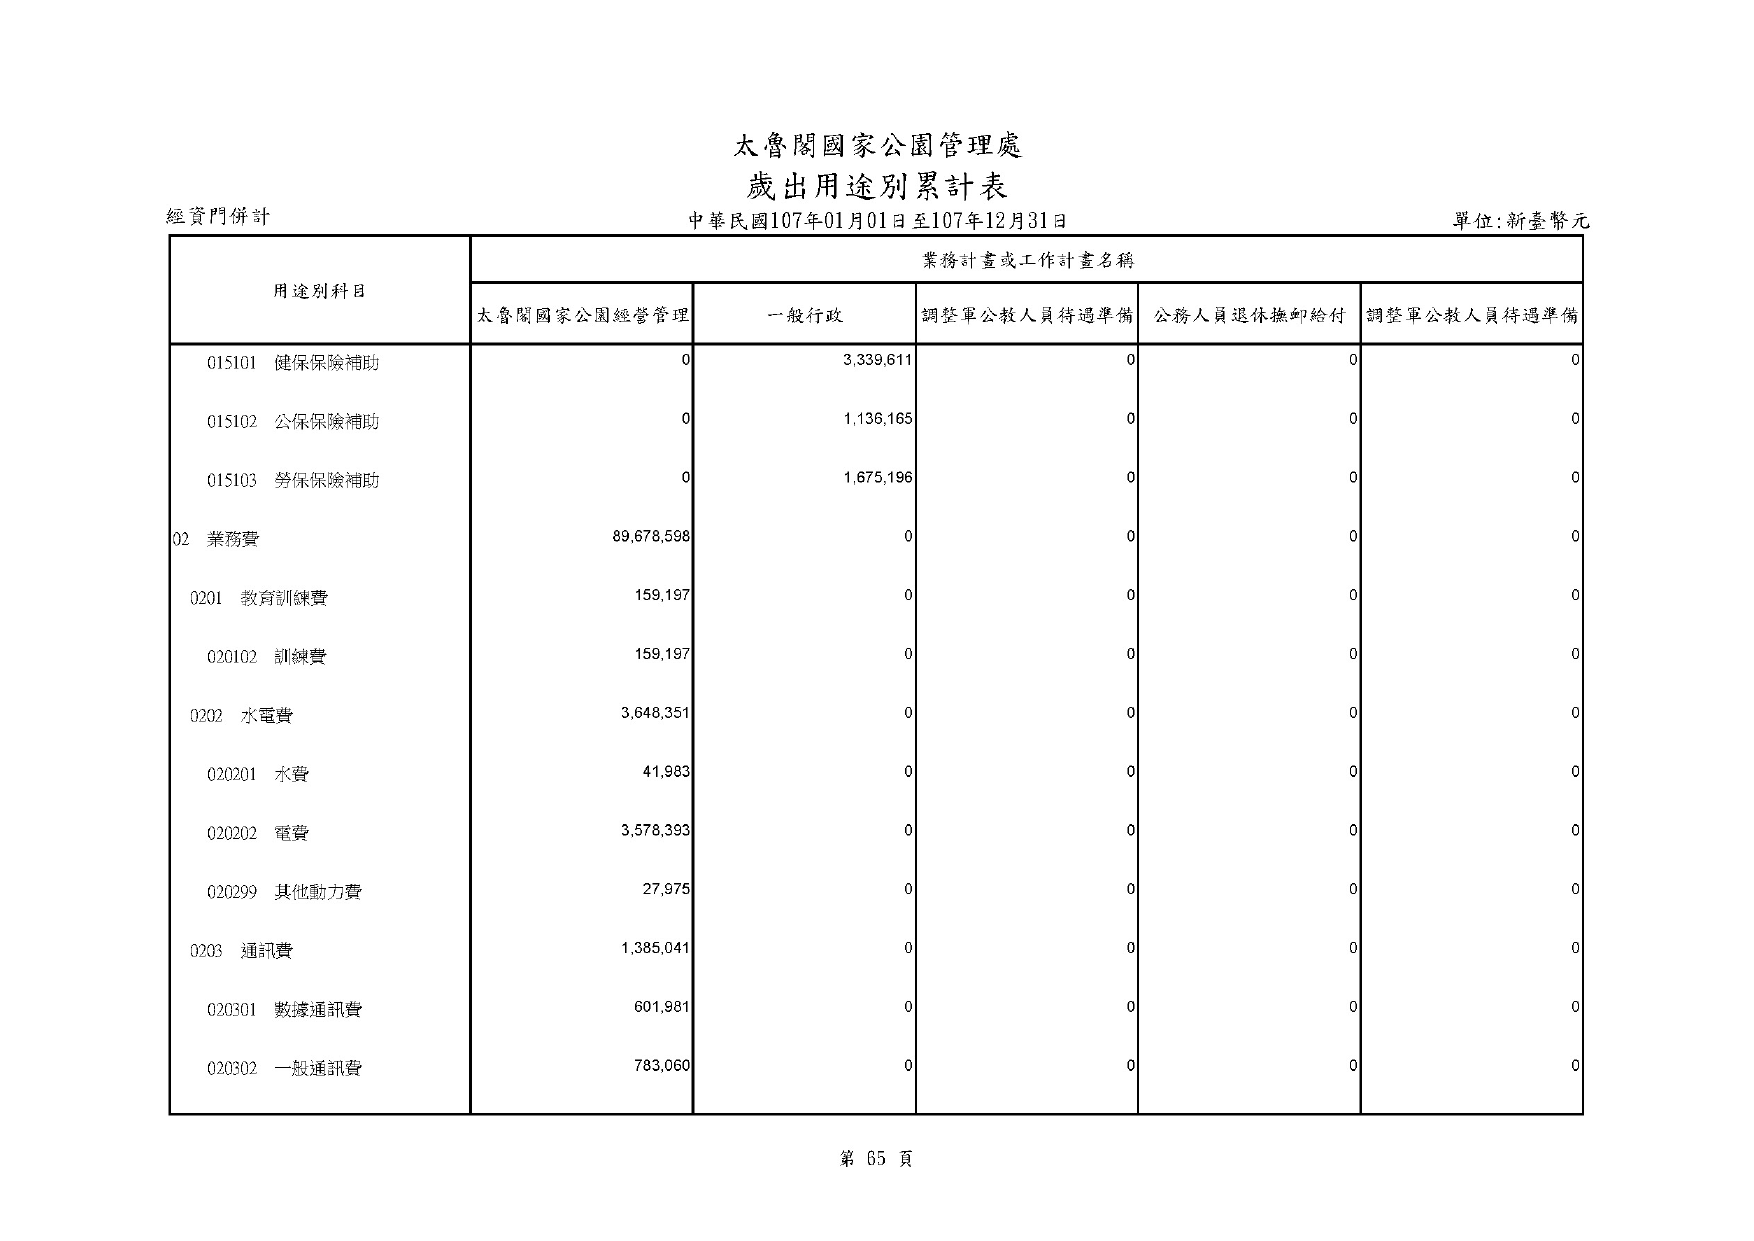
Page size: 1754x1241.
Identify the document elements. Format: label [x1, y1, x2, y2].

picture [59, 59, 1695, 1216]
